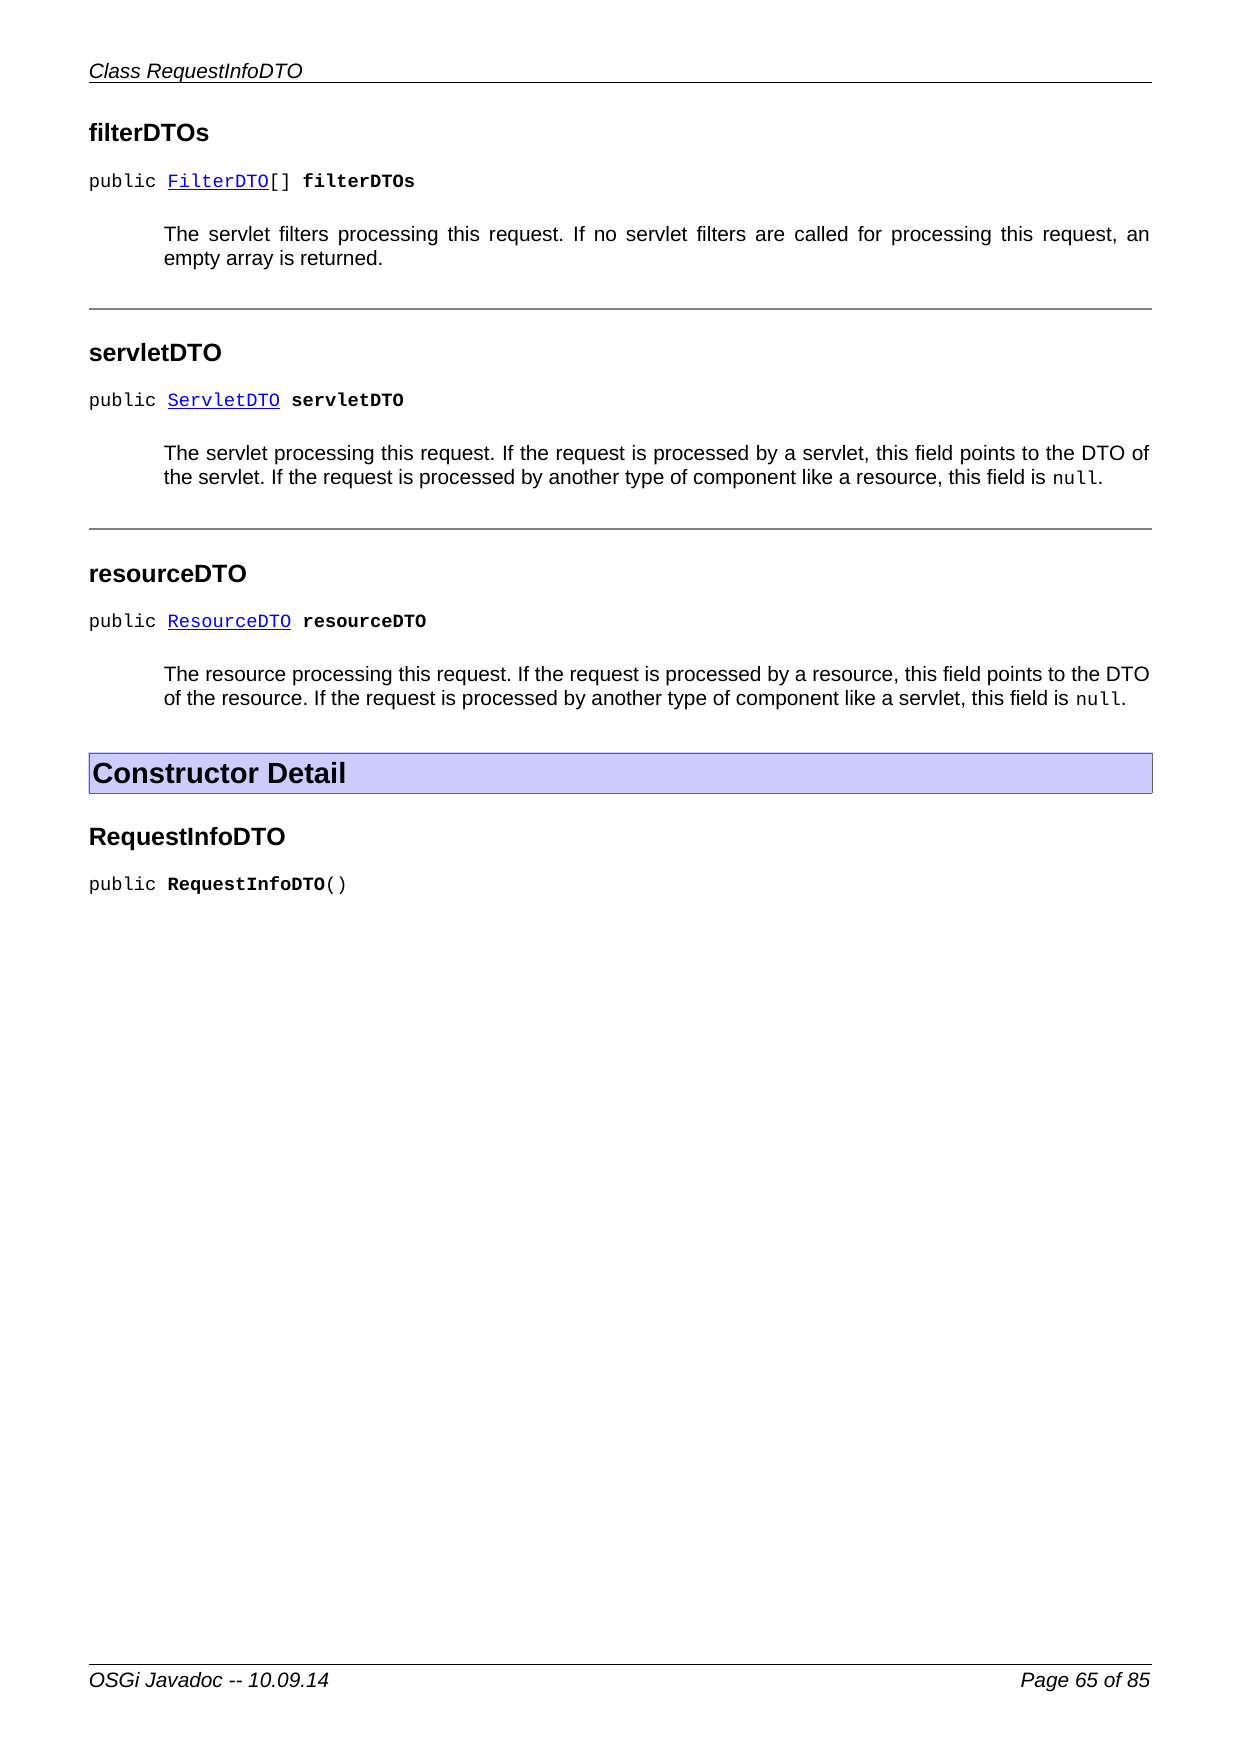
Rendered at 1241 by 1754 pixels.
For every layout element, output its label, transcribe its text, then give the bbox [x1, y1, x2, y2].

text public FilterDTO[] filterDTOs [88, 171, 1152, 193]
text public RequestInfoDTO() [88, 874, 1152, 896]
subtitle RequestInfoDTO [88, 822, 1152, 850]
subtitle resourceDTO [88, 559, 1152, 587]
subtitle servletDTO [88, 338, 1152, 367]
subtitle filterDTOs [88, 118, 1152, 147]
text The resource processing this request. If the request is processed by a resource, this field points to the DTO of the resource. If the request is processed by another type of component like a servlet, this field is null. [163, 662, 1152, 711]
text public ServletDTO servletDTO [88, 391, 1152, 412]
text The servlet processing this request. If the request is processed by a servlet, this field points to the DTO of the servlet. If the request is processed by another type of component like a resource, this field is null. [163, 441, 1152, 490]
text public ResourceDTO resourceDTO [88, 612, 1152, 633]
subtitle Constructor Detail [90, 754, 1152, 793]
text The servlet filters processing this request. If no servlet filters are called for processing this request, an empty array is returned. [163, 222, 1152, 270]
